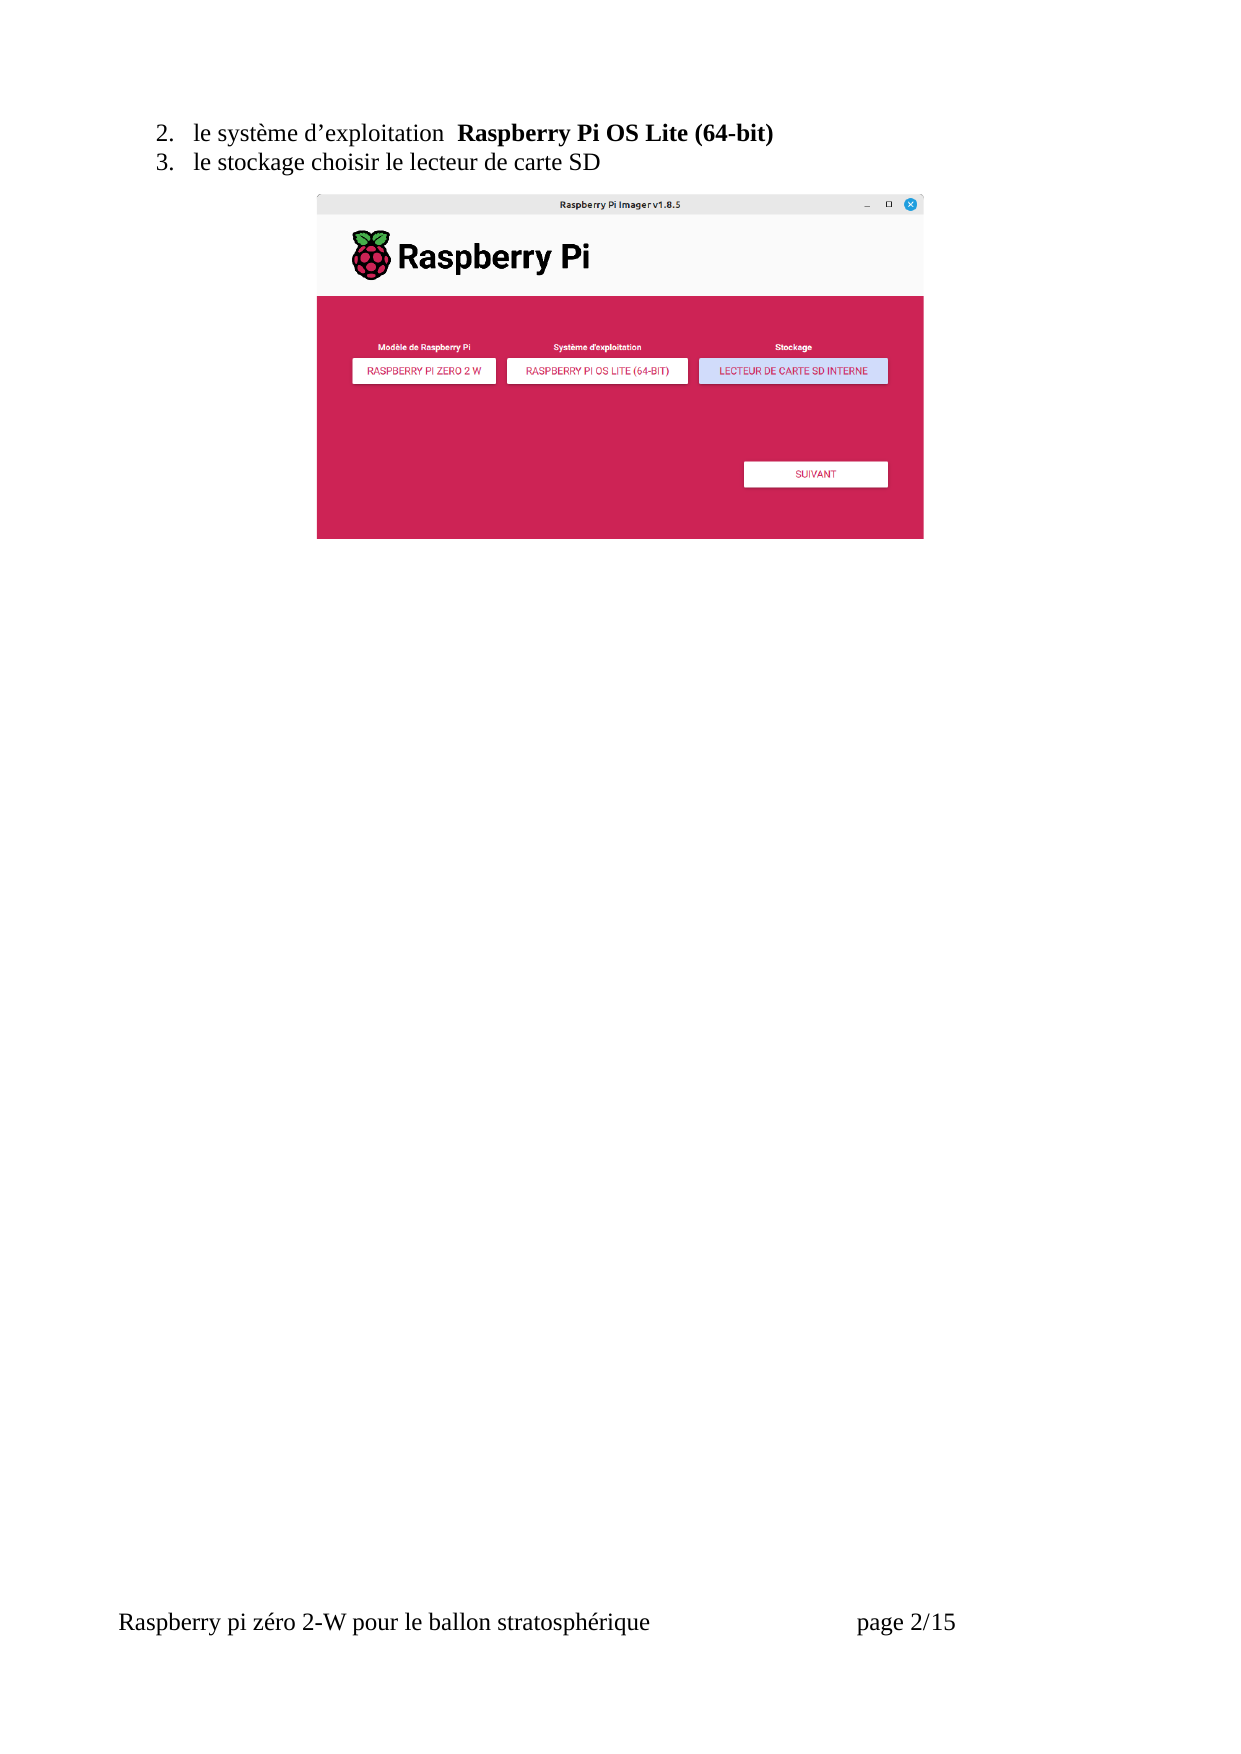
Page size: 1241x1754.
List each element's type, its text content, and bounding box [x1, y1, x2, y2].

picture [316, 194, 924, 539]
list le système d’exploitation Raspberry Pi OS Lite (64-bit) [156, 118, 1122, 147]
list le stockage choisir le lecteur de carte SD [156, 147, 1122, 176]
